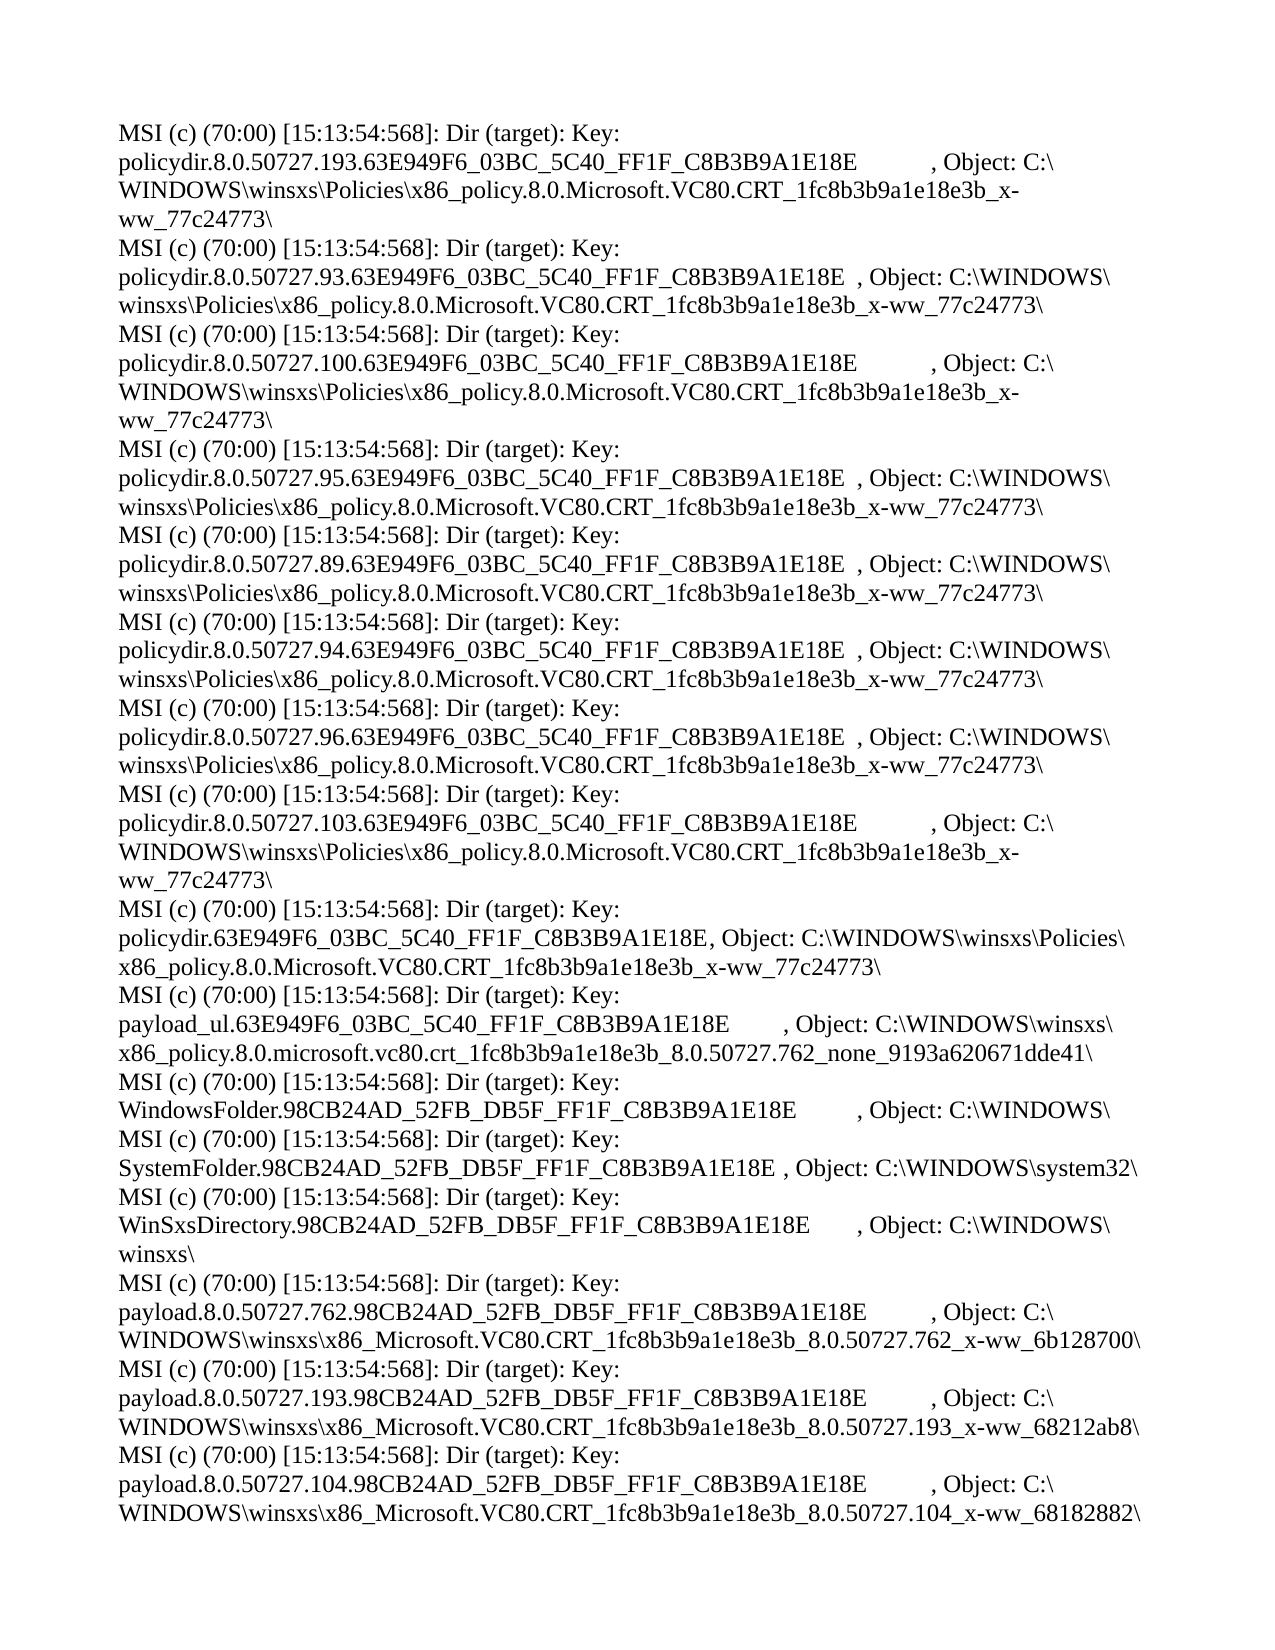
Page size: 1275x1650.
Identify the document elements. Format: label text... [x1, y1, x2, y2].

text MSI (c) (70:00) [15:13:54:568]: Dir (target): Key: payload.8.0.50727.104.98CB24AD_52FB_DB5F_FF1F_C8B3B9A1E18E , Object: C:\WINDOWS\winsxs\x86_Microsoft.VC80.CRT_1fc8b3b9a1e18e3b_8.0.50727.104_x-ww_68182882\ [118, 1441, 1157, 1527]
text MSI (c) (70:00) [15:13:54:568]: Dir (target): Key: WindowsFolder.98CB24AD_52FB_DB5F_FF1F_C8B3B9A1E18E , Object: C:\WINDOWS\ [118, 1067, 1157, 1124]
text MSI (c) (70:00) [15:13:54:568]: Dir (target): Key: policydir.8.0.50727.103.63E949F6_03BC_5C40_FF1F_C8B3B9A1E18E , Object: C:\WINDOWS\winsxs\Policies\x86_policy.8.0.Microsoft.VC80.CRT_1fc8b3b9a1e18e3b_x-ww_77c24773\ [118, 779, 1157, 894]
text MSI (c) (70:00) [15:13:54:568]: Dir (target): Key: policydir.63E949F6_03BC_5C40_FF1F_C8B3B9A1E18E , Object: C:\WINDOWS\winsxs\Policies\x86_policy.8.0.Microsoft.VC80.CRT_1fc8b3b9a1e18e3b_x-ww_77c24773\ [118, 894, 1157, 981]
text MSI (c) (70:00) [15:13:54:568]: Dir (target): Key: WinSxsDirectory.98CB24AD_52FB_DB5F_FF1F_C8B3B9A1E18E , Object: C:\WINDOWS\winsxs\ [118, 1182, 1157, 1268]
text MSI (c) (70:00) [15:13:54:568]: Dir (target): Key: policydir.8.0.50727.94.63E949F6_03BC_5C40_FF1F_C8B3B9A1E18E , Object: C:\WINDOWS\winsxs\Policies\x86_policy.8.0.Microsoft.VC80.CRT_1fc8b3b9a1e18e3b_x-ww_77c24773\ [118, 607, 1157, 693]
text MSI (c) (70:00) [15:13:54:568]: Dir (target): Key: policydir.8.0.50727.100.63E949F6_03BC_5C40_FF1F_C8B3B9A1E18E , Object: C:\WINDOWS\winsxs\Policies\x86_policy.8.0.Microsoft.VC80.CRT_1fc8b3b9a1e18e3b_x-ww_77c24773\ [118, 319, 1157, 434]
text MSI (c) (70:00) [15:13:54:568]: Dir (target): Key: policydir.8.0.50727.93.63E949F6_03BC_5C40_FF1F_C8B3B9A1E18E , Object: C:\WINDOWS\winsxs\Policies\x86_policy.8.0.Microsoft.VC80.CRT_1fc8b3b9a1e18e3b_x-ww_77c24773\ [118, 233, 1157, 319]
text MSI (c) (70:00) [15:13:54:568]: Dir (target): Key: payload.8.0.50727.762.98CB24AD_52FB_DB5F_FF1F_C8B3B9A1E18E , Object: C:\WINDOWS\winsxs\x86_Microsoft.VC80.CRT_1fc8b3b9a1e18e3b_8.0.50727.762_x-ww_6b128700\ [118, 1268, 1157, 1354]
text MSI (c) (70:00) [15:13:54:568]: Dir (target): Key: policydir.8.0.50727.193.63E949F6_03BC_5C40_FF1F_C8B3B9A1E18E , Object: C:\WINDOWS\winsxs\Policies\x86_policy.8.0.Microsoft.VC80.CRT_1fc8b3b9a1e18e3b_x-ww_77c24773\ [118, 118, 1157, 233]
text MSI (c) (70:00) [15:13:54:568]: Dir (target): Key: policydir.8.0.50727.89.63E949F6_03BC_5C40_FF1F_C8B3B9A1E18E , Object: C:\WINDOWS\winsxs\Policies\x86_policy.8.0.Microsoft.VC80.CRT_1fc8b3b9a1e18e3b_x-ww_77c24773\ [118, 521, 1157, 607]
text MSI (c) (70:00) [15:13:54:568]: Dir (target): Key: payload_ul.63E949F6_03BC_5C40_FF1F_C8B3B9A1E18E , Object: C:\WINDOWS\winsxs\x86_policy.8.0.microsoft.vc80.crt_1fc8b3b9a1e18e3b_8.0.50727.762_none_9193a620671dde41\ [118, 981, 1157, 1067]
text MSI (c) (70:00) [15:13:54:568]: Dir (target): Key: payload.8.0.50727.193.98CB24AD_52FB_DB5F_FF1F_C8B3B9A1E18E , Object: C:\WINDOWS\winsxs\x86_Microsoft.VC80.CRT_1fc8b3b9a1e18e3b_8.0.50727.193_x-ww_68212ab8\ [118, 1354, 1157, 1441]
text MSI (c) (70:00) [15:13:54:568]: Dir (target): Key: policydir.8.0.50727.96.63E949F6_03BC_5C40_FF1F_C8B3B9A1E18E , Object: C:\WINDOWS\winsxs\Policies\x86_policy.8.0.Microsoft.VC80.CRT_1fc8b3b9a1e18e3b_x-ww_77c24773\ [118, 693, 1157, 779]
text MSI (c) (70:00) [15:13:54:568]: Dir (target): Key: policydir.8.0.50727.95.63E949F6_03BC_5C40_FF1F_C8B3B9A1E18E , Object: C:\WINDOWS\winsxs\Policies\x86_policy.8.0.Microsoft.VC80.CRT_1fc8b3b9a1e18e3b_x-ww_77c24773\ [118, 434, 1157, 521]
text MSI (c) (70:00) [15:13:54:568]: Dir (target): Key: SystemFolder.98CB24AD_52FB_DB5F_FF1F_C8B3B9A1E18E , Object: C:\WINDOWS\system32\ [118, 1124, 1157, 1182]
